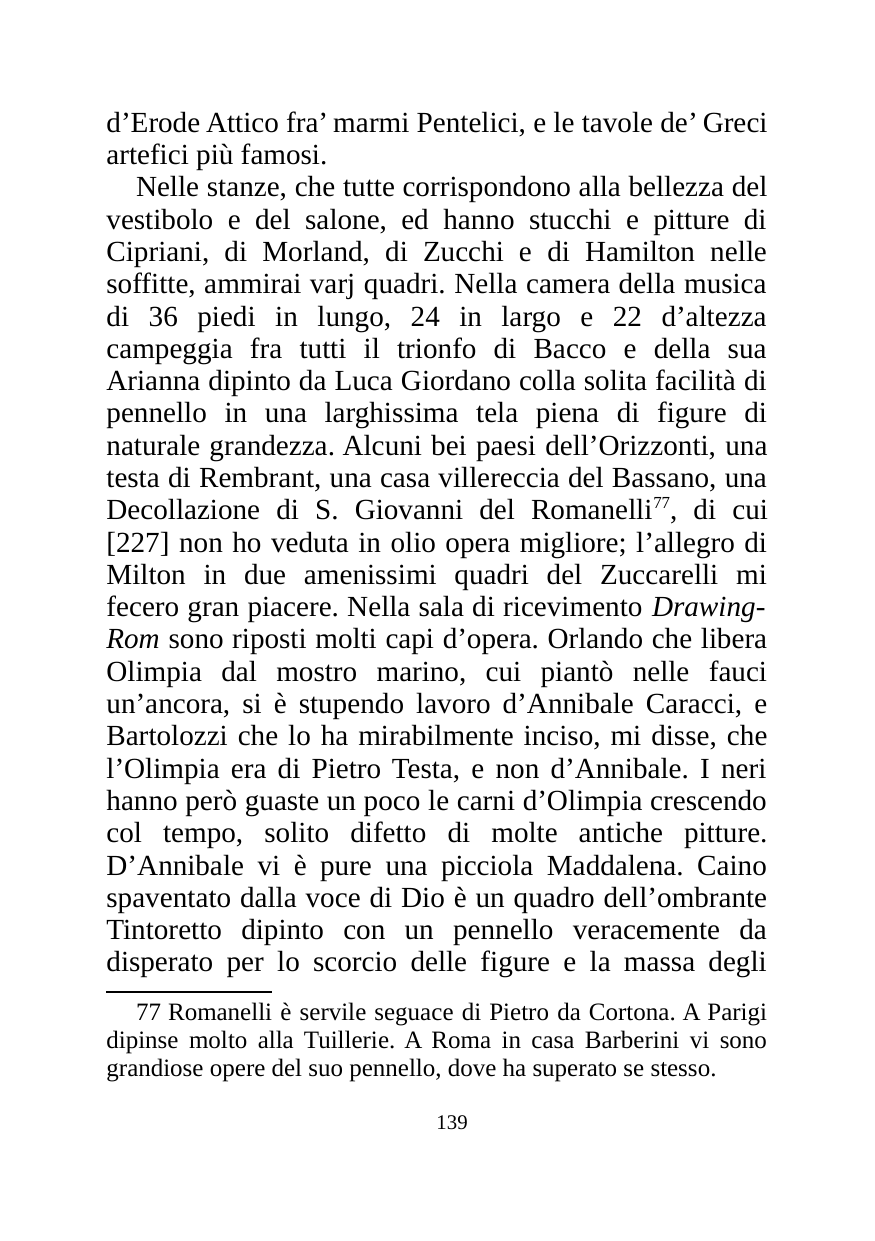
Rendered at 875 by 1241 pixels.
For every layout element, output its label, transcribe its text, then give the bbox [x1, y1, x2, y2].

text Romanelli è servile seguace di Pietro da Cortona. A Parigi dipinse molto alla Tuillerie. A Roma in casa Barberini vi sono grandiose opere del suo pennello, dove ha superato se stesso. [106, 998, 768, 1081]
text Nelle stanze, che tutte corrispondono alla bellezza del vestibolo e del salone, ed hanno stucchi e pitture di Cipriani, di Morland, di Zucchi e di Hamilton nelle soffitte, ammirai varj quadri. Nella camera della musica di 36 piedi in lungo, 24 in largo e 22 d’altezza campeggia fra tutti il trionfo di Bacco e della sua Arianna dipinto da Luca Giordano colla solita facilità di pennello in una larghissima tela piena di figure di naturale grandezza. Alcuni bei paesi dell’Orizzonti, una testa di Rembrant, una casa villereccia del Bassano, una Decollazione di S. Giovanni del Romanelli, di cui [227] non ho veduta in olio opera migliore; l’allegro di Milton in due amenissimi quadri del Zuccarelli mi fecero gran piacere. Nella sala di ricevimento Drawing-Rom sono riposti molti capi d’opera. Orlando che libera Olimpia dal mostro marino, cui piantò nelle fauci un’ancora, si è stupendo lavoro d’Annibale Caracci, e Bartolozzi che lo ha mirabilmente inciso, mi disse, che l’Olimpia era di Pietro Testa, e non d’Annibale. I neri hanno però guaste un poco le carni d’Olimpia crescendo col tempo, solito difetto di molte antiche pitture. D’Annibale vi è pure una picciola Maddalena. Caino spaventato dalla voce di Dio è un quadro dell’ombrante Tintoretto dipinto con un pennello veracemente da disperato per lo scorcio delle figure e la massa degli [106, 171, 768, 978]
text d’Erode Attico fra’ marmi Pentelici, e le tavole de’ Greci artefici più famosi. [106, 106, 768, 171]
